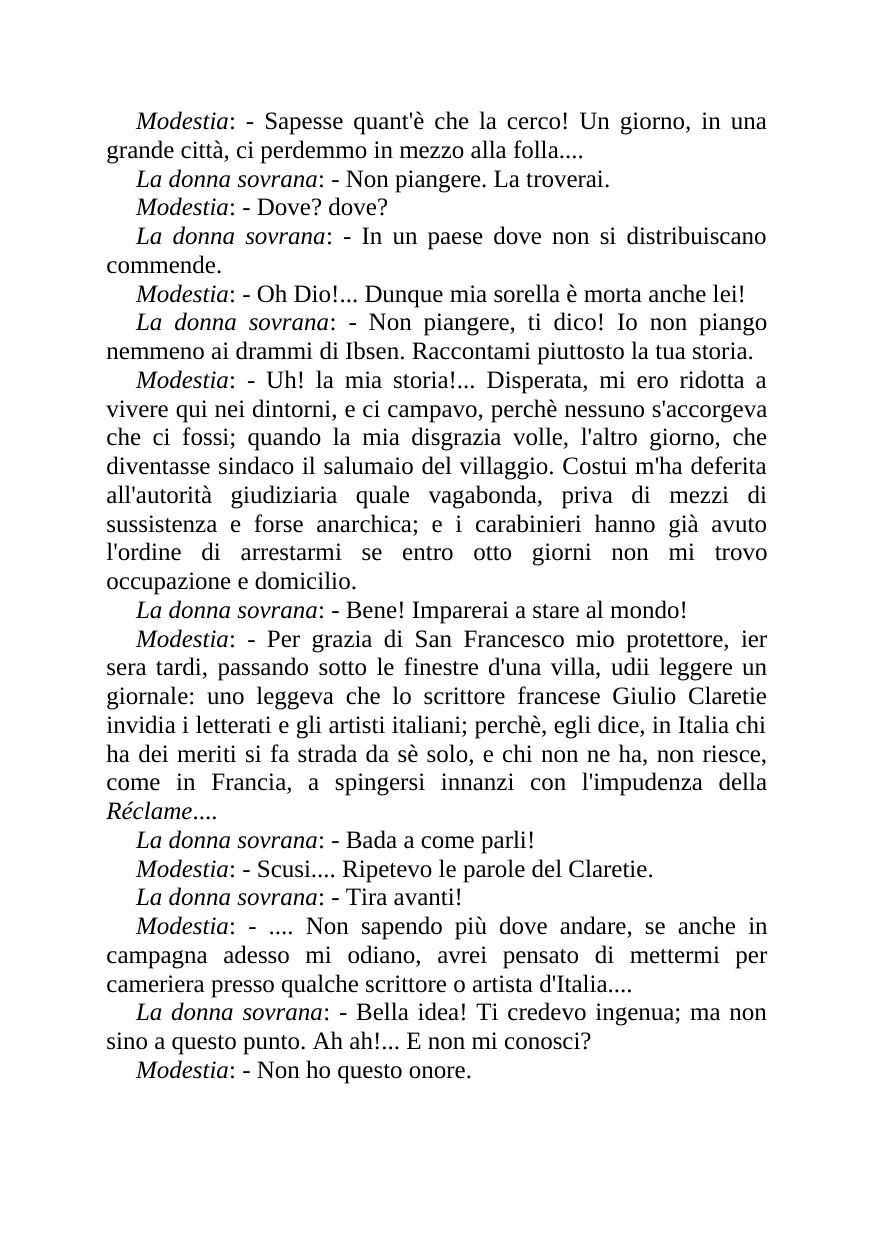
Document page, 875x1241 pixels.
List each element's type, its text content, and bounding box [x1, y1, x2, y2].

text La donna sovrana: - Tira avanti! [106, 882, 768, 911]
text La donna sovrana: - Bene! Imparerai a stare al mondo! [106, 595, 768, 624]
text Modestia: - Sapesse quant'è che la cerco! Un giorno, in una grande città, ci perdemmo in mezzo alla folla.... [106, 106, 768, 164]
text Modestia: - Uh! la mia storia!... Disperata, mi ero ridotta a vivere qui nei dintorni, e ci campavo, perchè nessuno s'accorgeva che ci fossi; quando la mia disgrazia volle, l'altro giorno, che diventasse sindaco il salumaio del villaggio. Costui m'ha deferita all'autorità giudiziaria quale vagabonda, priva di mezzi di sussistenza e forse anarchica; e i carabinieri hanno già avuto l'ordine di arrestarmi se entro otto giorni non mi trovo occupazione e domicilio. [106, 365, 768, 595]
text La donna sovrana: - Bada a come parli! [106, 825, 768, 854]
text La donna sovrana: - In un paese dove non si distribuiscano commende. [106, 221, 768, 279]
text Modestia: - Dove? dove? [106, 192, 768, 221]
text Modestia: - Scusi.... Ripetevo le parole del Claretie. [106, 854, 768, 882]
text La donna sovrana: - Bella idea! Ti credevo ingenua; ma non sino a questo punto. Ah ah!... E non mi conosci? [106, 997, 768, 1055]
text Modestia: - Non ho questo onore. [106, 1055, 768, 1084]
text Modestia: - Oh Dio!... Dunque mia sorella è morta anche lei! [106, 279, 768, 307]
text La donna sovrana: - Non piangere. La troverai. [106, 164, 768, 192]
text Modestia: - Per grazia di San Francesco mio protettore, ier sera tardi, passando sotto le finestre d'una villa, udii leggere un giornale: uno leggeva che lo scrittore francese Giulio Claretie invidia i letterati e gli artisti italiani; perchè, egli dice, in Italia chi ha dei meriti si fa strada da sè solo, e chi non ne ha, non riesce, come in Francia, a spingersi innanzi con l'impudenza della Réclame.... [106, 624, 768, 825]
text Modestia: - .... Non sapendo più dove andare, se anche in campagna adesso mi odiano, avrei pensato di mettermi per cameriera presso qualche scrittore o artista d'Italia.... [106, 911, 768, 997]
text La donna sovrana: - Non piangere, ti dico! Io non piango nemmeno ai drammi di Ibsen. Raccontami piuttosto la tua storia. [106, 307, 768, 365]
